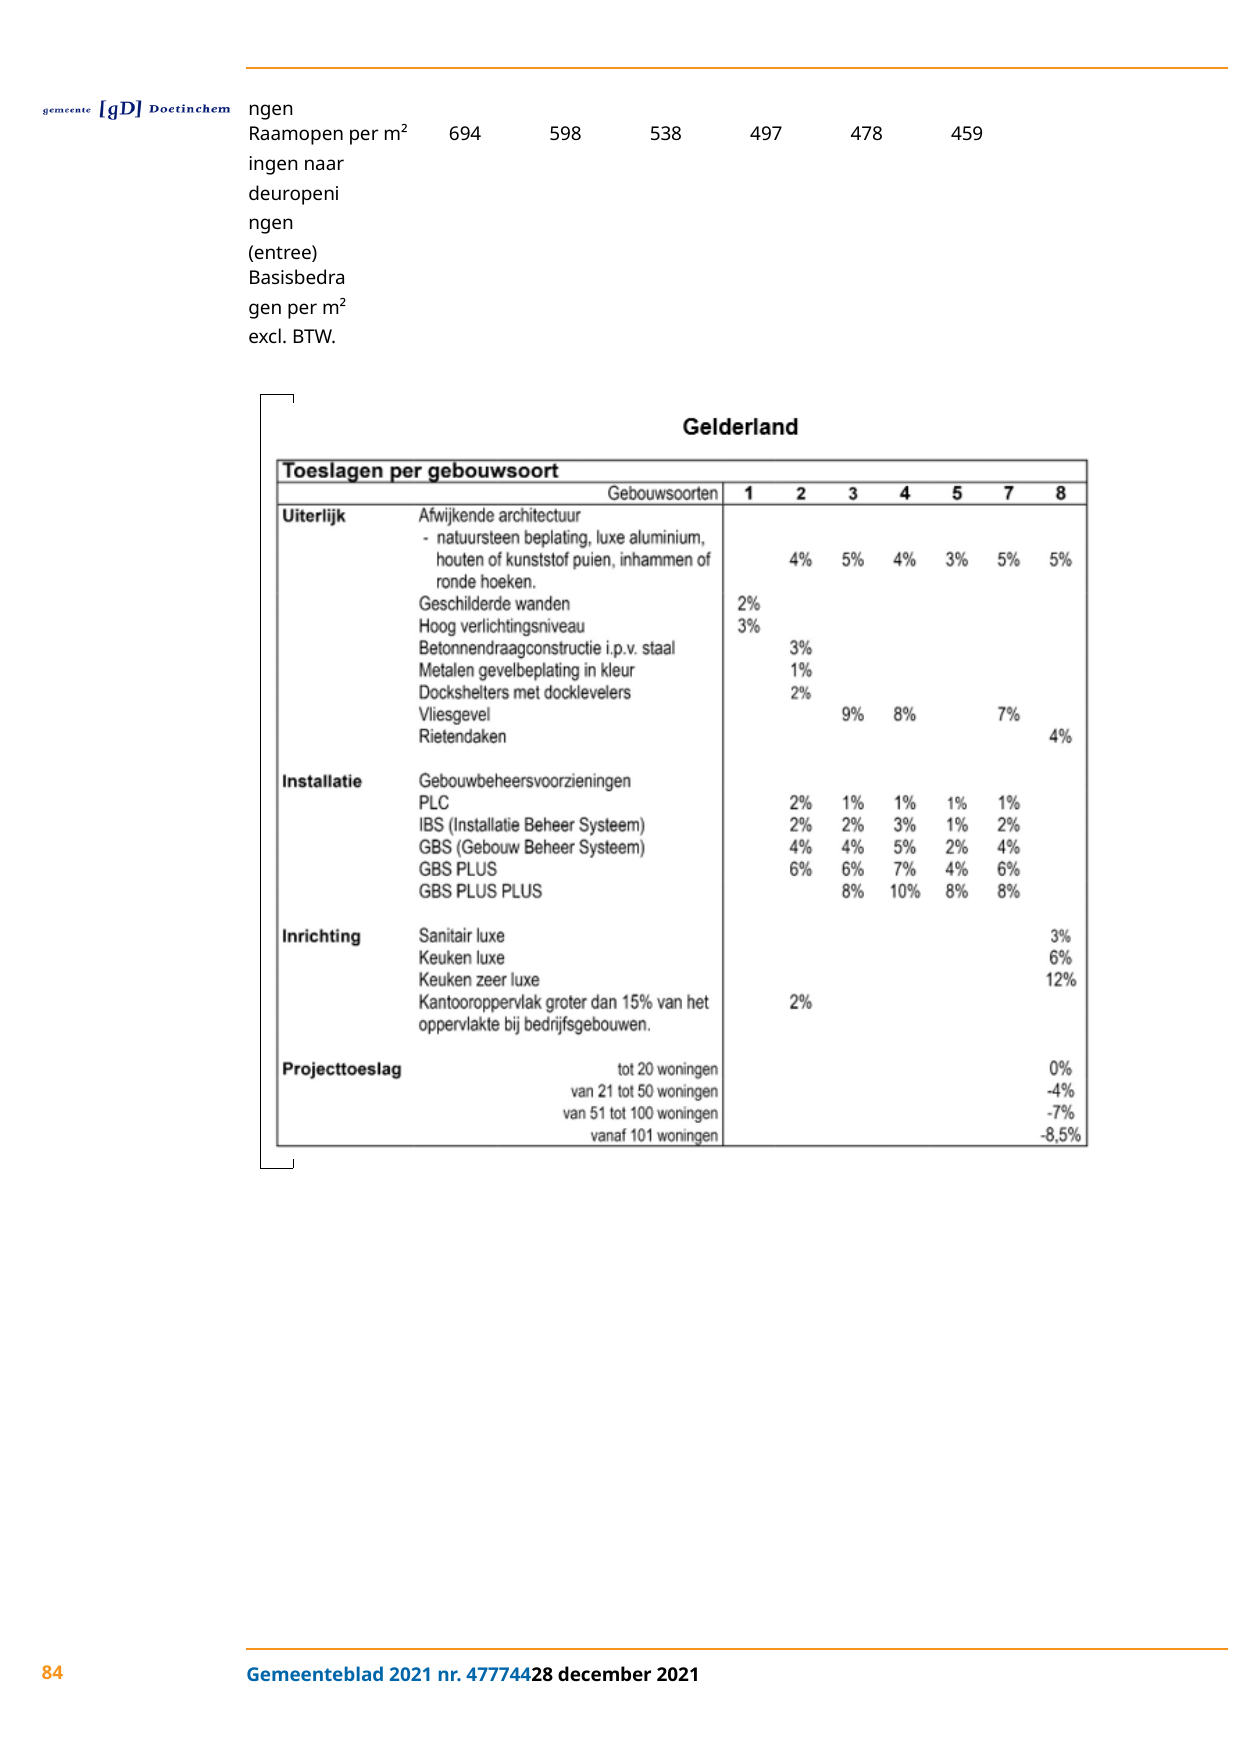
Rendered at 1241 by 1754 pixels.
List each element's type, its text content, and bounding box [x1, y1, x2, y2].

table_cell 694 [449, 121, 549, 264]
table_cell 538 [650, 121, 750, 264]
table_cell Basisbedragen per m² excl. BTW. [248, 265, 348, 349]
table_cell 459 [951, 121, 1051, 264]
table_cell [549, 265, 649, 349]
table_cell ngen [248, 95, 348, 121]
table_cell [951, 265, 1051, 349]
table_cell 598 [549, 121, 649, 264]
table_cell [650, 95, 750, 121]
table_cell [650, 265, 750, 349]
table_cell [750, 95, 850, 121]
table_cell 497 [750, 121, 850, 264]
table_cell [850, 95, 951, 121]
table_cell [549, 95, 649, 121]
table_cell [449, 95, 549, 121]
table_cell Raamopeningen naar deuropeningen (entree) [248, 121, 348, 264]
picture [41, 47, 231, 172]
table_cell [449, 265, 549, 349]
table_cell [951, 95, 1051, 121]
table_cell [1051, 95, 1152, 121]
table_cell [1051, 265, 1152, 349]
table_cell per m² [348, 121, 449, 264]
table_cell [348, 95, 449, 121]
table_cell [750, 265, 850, 349]
table_cell [1051, 121, 1152, 264]
picture [268, 403, 1096, 1159]
table_cell 478 [850, 121, 951, 264]
table_cell [348, 265, 449, 349]
table_cell [850, 265, 951, 349]
